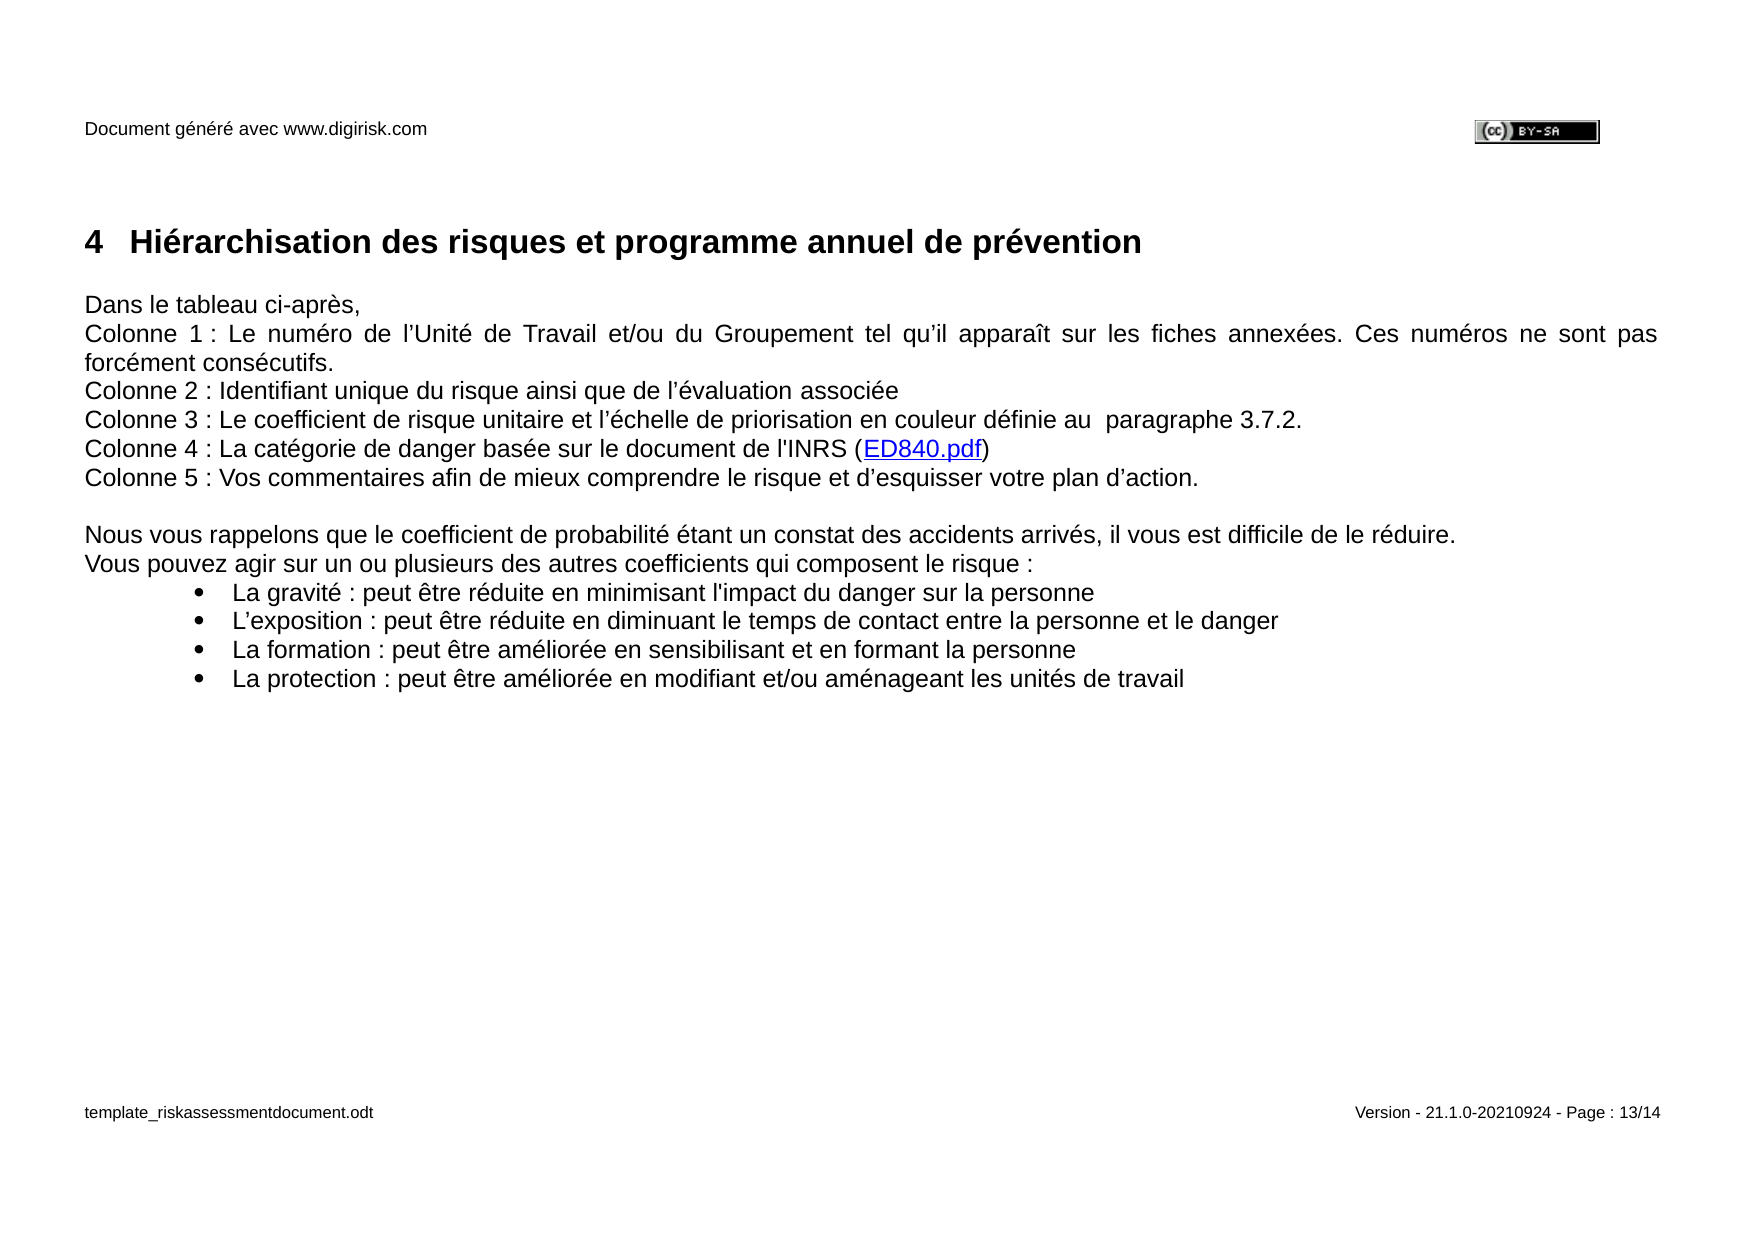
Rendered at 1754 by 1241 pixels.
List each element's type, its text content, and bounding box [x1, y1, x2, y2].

text Colonne 5 : Vos commentaires afin de mieux comprendre le risque et d’esquisser votre plan d’action. [84, 462, 1661, 491]
list La gravité : peut être réduite en minimisant l'impact du danger sur la personne [194, 577, 1661, 606]
text Colonne 4 : La catégorie de danger basée sur le document de l'INRS (ED840.pdf) [84, 434, 1661, 462]
text Dans le tableau ci-après, [84, 290, 1661, 319]
text Colonne 3 : Le coefficient de risque unitaire et l’échelle de priorisation en couleur définie au paragraphe 3.7.2. [84, 405, 1661, 434]
list La protection : peut être améliorée en modifiant et/ou aménageant les unités de travail [194, 664, 1661, 693]
text Colonne 1 : Le numéro de l’Unité de Travail et/ou du Groupement tel qu’il apparaît sur les fiches annexées. Ces numéros ne sont pas forcément consécutifs. [84, 319, 1661, 376]
text Vous pouvez agir sur un ou plusieurs des autres coefficients qui composent le risque : [84, 549, 1661, 577]
text Colonne 2 : Identifiant unique du risque ainsi que de l’évaluation associée [84, 376, 1661, 405]
list La formation : peut être améliorée en sensibilisant et en formant la personne [194, 635, 1661, 664]
list L’exposition : peut être réduite en diminuant le temps de contact entre la personne et le danger [194, 606, 1661, 635]
subtitle Hiérarchisation des risques et programme annuel de prévention [84, 222, 1661, 261]
picture [1474, 120, 1600, 144]
text Nous vous rappelons que le coefficient de probabilité étant un constat des accidents arrivés, il vous est difficile de le réduire. [84, 520, 1661, 549]
